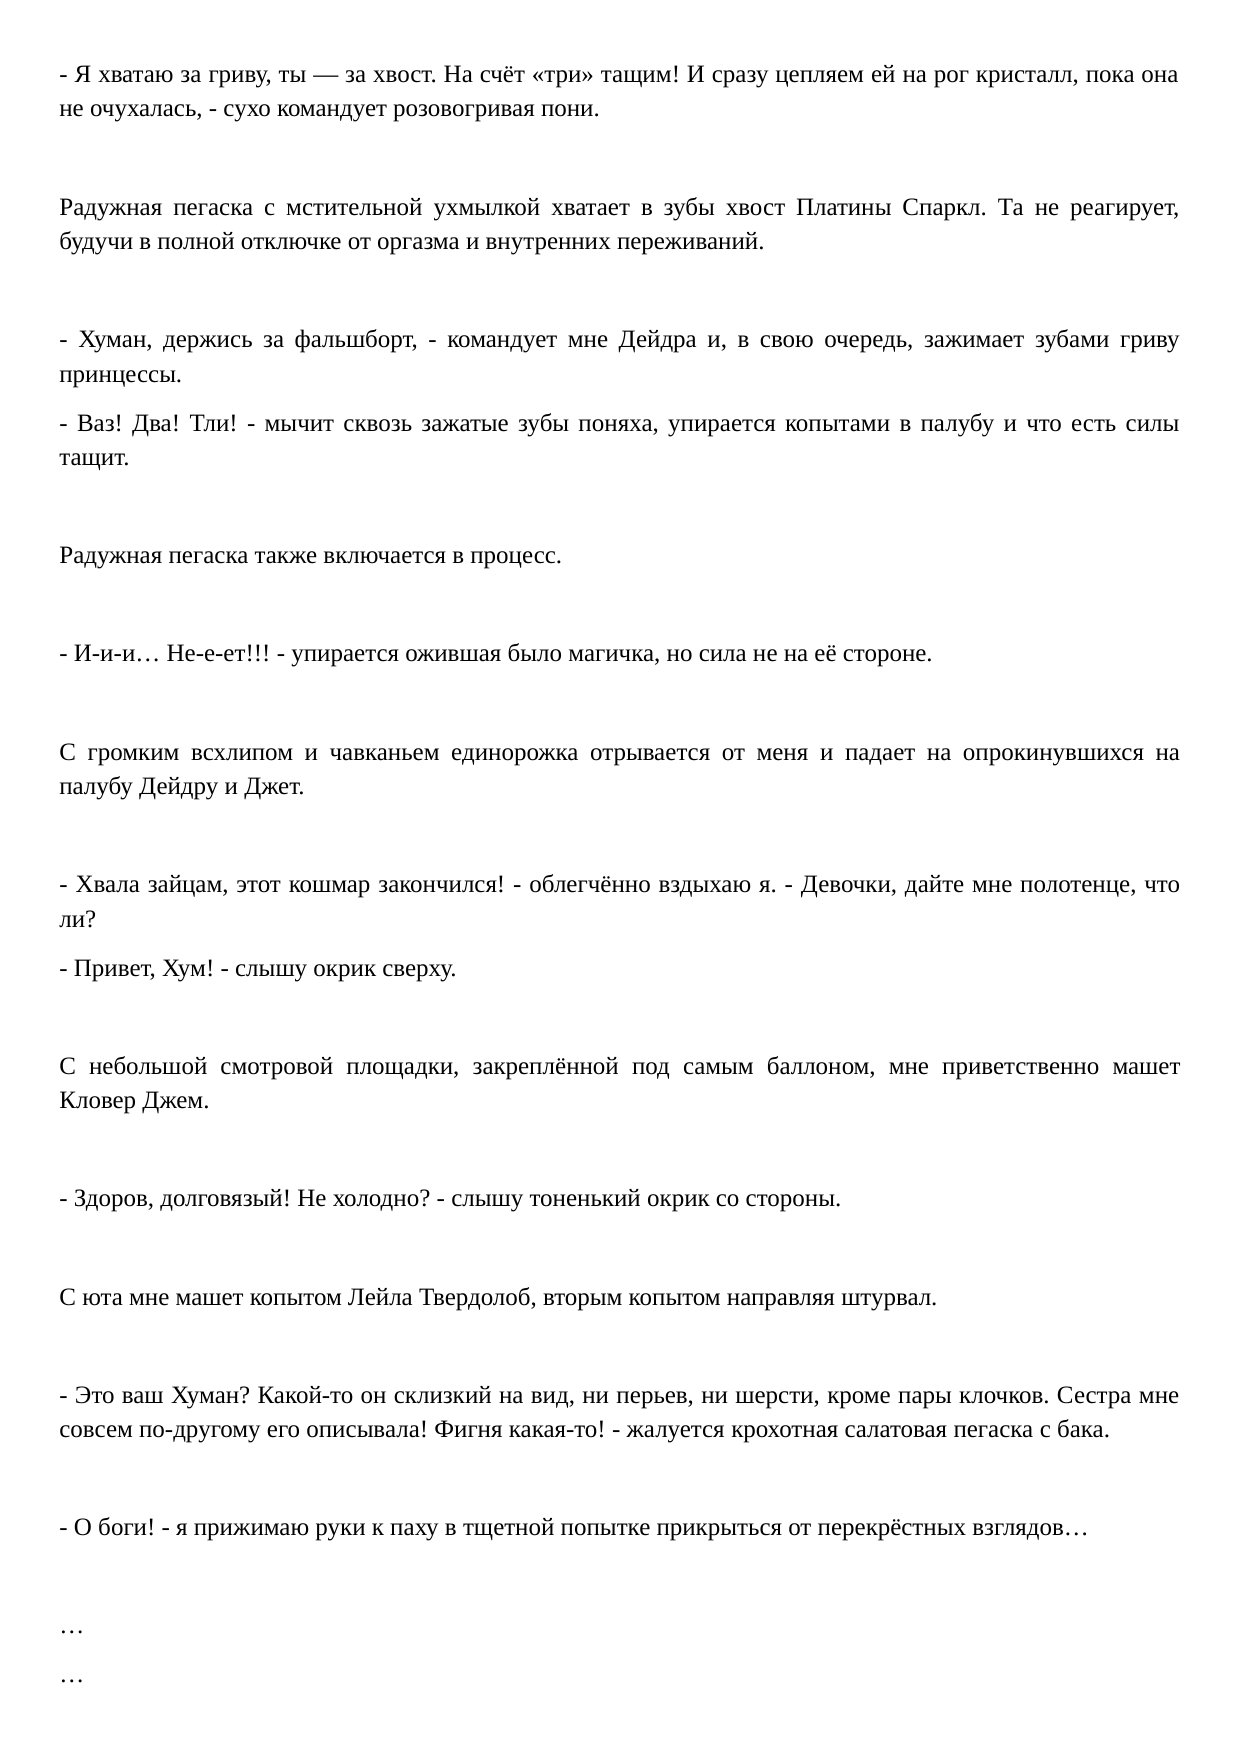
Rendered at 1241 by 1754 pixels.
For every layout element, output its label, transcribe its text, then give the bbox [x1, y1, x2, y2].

text … [59, 1611, 1181, 1639]
text С громким всхлипом и чавканьем единорожка отрывается от меня и падает на опрокинувшихся на палубу Дейдру и Джет. [59, 737, 1181, 800]
text - Это ваш Хуман? Какой-то он склизкий на вид, ни перьев, ни шерсти, кроме пары клочков. Сестра мне совсем по-другому его описывала! Фигня какая-то! - жалуется крохотная салатовая пегаска с бака. [59, 1380, 1181, 1443]
text - Привет, Хум! - слышу окрик сверху. [59, 953, 1181, 982]
text - Здоров, долговязый! Не холодно? - слышу тоненький окрик со стороны. [59, 1183, 1181, 1212]
text - И-и-и… Не-е-ет!!! - упирается ожившая было магичка, но сила не на её стороне. [59, 638, 1181, 667]
text - Ваз! Два! Тли! - мычит сквозь зажатые зубы поняха, упирается копытами в палубу и что есть силы тащит. [59, 408, 1181, 471]
text С юта мне машет копытом Лейла Твердолоб, вторым копытом направляя штурвал. [59, 1282, 1181, 1310]
text Радужная пегаска также включается в процесс. [59, 540, 1181, 569]
text Радужная пегаска с мстительной ухмылкой хватает в зубы хвост Платины Спаркл. Та не реагирует, будучи в полной отключке от оргазма и внутренних переживаний. [59, 192, 1181, 255]
text - Хвала зайцам, этот кошмар закончился! - облегчённо вздыхаю я. - Девочки, дайте мне полотенце, что ли? [59, 869, 1181, 932]
text … [59, 1659, 1181, 1688]
text - Я хватаю за гриву, ты — за хвост. На счёт «три» тащим! И сразу цепляем ей на рог кристалл, пока она не очухалась, - сухо командует розовогривая пони. [59, 59, 1181, 122]
text С небольшой смотровой площадки, закреплённой под самым баллоном, мне приветственно машет Кловер Джем. [59, 1051, 1181, 1114]
text - Хуман, держись за фальшборт, - командует мне Дейдра и, в свою очередь, зажимает зубами гриву принцессы. [59, 324, 1181, 387]
text - О боги! - я прижимаю руки к паху в тщетной попытке прикрыться от перекрёстных взглядов… [59, 1512, 1181, 1541]
